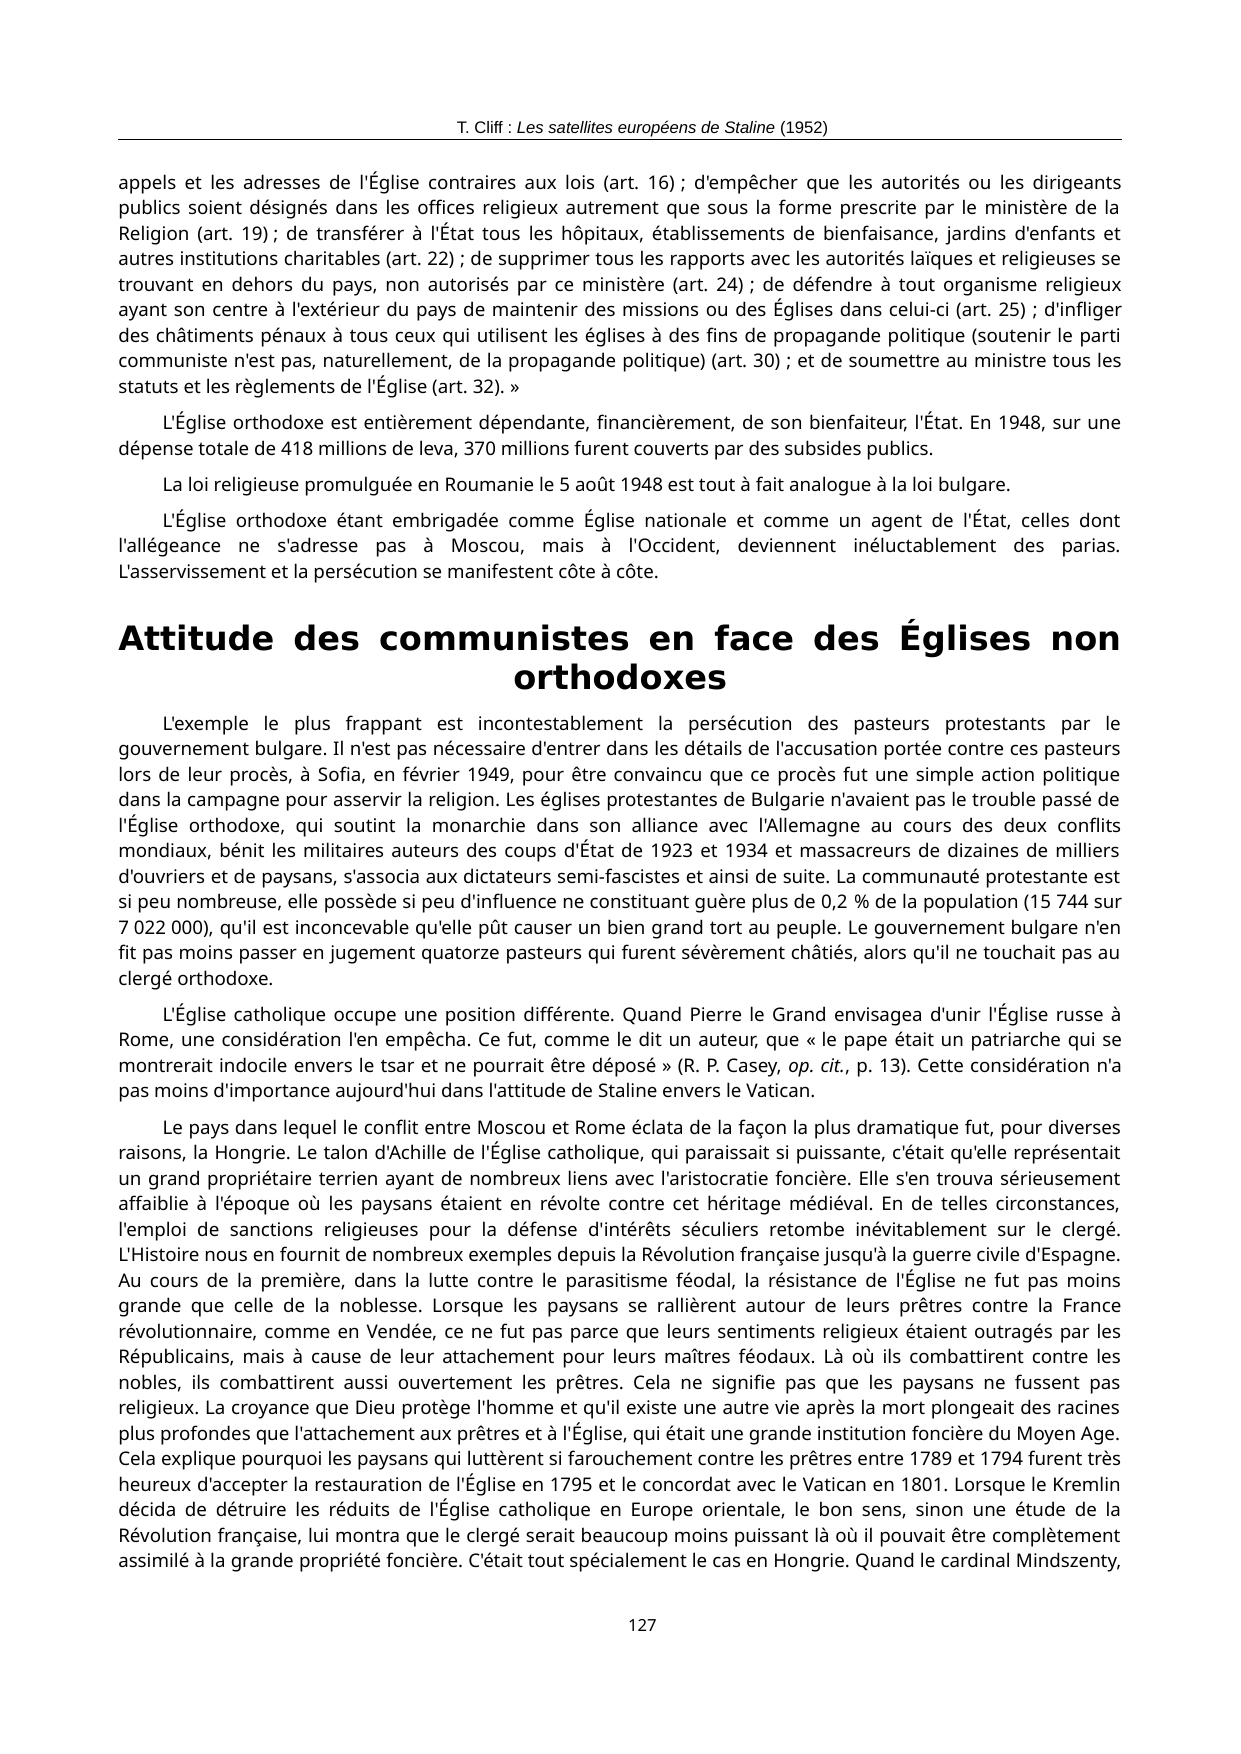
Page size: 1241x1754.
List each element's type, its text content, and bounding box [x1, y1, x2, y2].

text appels et les adresses de l'Église contraires aux lois (art. 16) ; d'empêcher que les autorités ou les dirigeants publics soient désignés dans les offices religieux autrement que sous la forme prescrite par le ministère de la Religion (art. 19) ; de transférer à l'État tous les hôpitaux, établissements de bienfaisance, jardins d'enfants et autres institutions charitables (art. 22) ; de supprimer tous les rapports avec les autorités laïques et religieuses se trouvant en dehors du pays, non autorisés par ce ministère (art. 24) ; de défendre à tout organisme religieux ayant son centre à l'extérieur du pays de maintenir des missions ou des Églises dans celui-ci (art. 25) ; d'infliger des châtiments pénaux à tous ceux qui utilisent les églises à des fins de propagande politique (soutenir le parti communiste n'est pas, naturellement, de la propagande politique) (art. 30) ; et de soumettre au ministre tous les statuts et les règlements de l'Église (art. 32). » [118, 169, 1122, 399]
text La loi religieuse promulguée en Roumanie le 5 août 1948 est tout à fait analogue à la loi bulgare. [118, 471, 1122, 496]
text Le pays dans lequel le conflit entre Moscou et Rome éclata de la façon la plus dramatique fut, pour diverses raisons, la Hongrie. Le talon d'Achille de l'Église catholique, qui paraissait si puissante, c'était qu'elle représentait un grand propriétaire terrien ayant de nombreux liens avec l'aristocratie foncière. Elle s'en trouva sérieusement affaiblie à l'époque où les paysans étaient en révolte contre cet héritage médiéval. En de telles circonstances, l'emploi de sanctions religieuses pour la défense d'intérêts séculiers retombe inévitablement sur le clergé. L'Histoire nous en fournit de nombreux exemples depuis la Révolution française jusqu'à la guerre civile d'Espagne. Au cours de la première, dans la lutte contre le parasitisme féodal, la résistance de l'Église ne fut pas moins grande que celle de la noblesse. Lorsque les paysans se rallièrent autour de leurs prêtres contre la France révolutionnaire, comme en Vendée, ce ne fut pas parce que leurs sentiments religieux étaient outragés par les Républicains, mais à cause de leur attachement pour leurs maîtres féodaux. Là où ils combattirent contre les nobles, ils combattirent aussi ouvertement les prêtres. Cela ne signifie pas que les paysans ne fussent pas religieux. La croyance que Dieu protège l'homme et qu'il existe une autre vie après la mort plongeait des racines plus profondes que l'attachement aux prêtres et à l'Église, qui était une grande institution foncière du Moyen Age. Cela explique pourquoi les paysans qui luttèrent si farouchement contre les prêtres entre 1789 et 1794 furent très heureux d'accepter la restauration de l'Église en 1795 et le concordat avec le Vatican en 1801. Lorsque le Kremlin décida de détruire les réduits de l'Église catholique en Europe orientale, le bon sens, sinon une étude de la Révolution française, lui montra que le clergé serait beaucoup moins puissant là où il pouvait être complètement assimilé à la grande propriété foncière. C'était tout spécialement le cas en Hongrie. Quand le cardinal Mindszenty, [118, 1114, 1122, 1573]
text L'exemple le plus frappant est incontestablement la persécution des pasteurs protestants par le gouvernement bulgare. Il n'est pas nécessaire d'entrer dans les détails de l'accusation portée contre ces pasteurs lors de leur procès, à Sofia, en février 1949, pour être convaincu que ce procès fut une simple action politique dans la campagne pour asservir la religion. Les églises protestantes de Bulgarie n'avaient pas le trouble passé de l'Église orthodoxe, qui soutint la monarchie dans son alliance avec l'Allemagne au cours des deux conflits mondiaux, bénit les militaires auteurs des coups d'État de 1923 et 1934 et massacreurs de dizaines de milliers d'ouvriers et de paysans, s'associa aux dictateurs semi-fascistes et ainsi de suite. La communauté protestante est si peu nombreuse, elle possède si peu d'influence ne constituant guère plus de 0,2 % de la population (15 744 sur 7 022 000), qu'il est inconcevable qu'elle pût causer un bien grand tort au peuple. Le gouvernement bulgare n'en fit pas moins passer en jugement quatorze pasteurs qui furent sévèrement châtiés, alors qu'il ne touchait pas au clergé orthodoxe. [118, 710, 1122, 991]
text L'Église catholique occupe une position différente. Quand Pierre le Grand envisagea d'unir l'Église russe à Rome, une considération l'en empêcha. Ce fut, comme le dit un auteur, que « le pape était un patriarche qui se montrerait indocile envers le tsar et ne pourrait être déposé » (R. P. Casey, op. cit., p. 13). Cette considération n'a pas moins d'importance aujourd'hui dans l'attitude de Staline envers le Vatican. [118, 1001, 1122, 1103]
text L'Église orthodoxe étant embrigadée comme Église nationale et comme un agent de l'État, celles dont l'allégeance ne s'adresse pas à Moscou, mais à l'Occident, deviennent inéluctablement des parias. L'asservissement et la persécution se manifestent côte à côte. [118, 507, 1122, 584]
text L'Église orthodoxe est entièrement dépendante, financièrement, de son bienfaiteur, l'État. En 1948, sur une dépense totale de 418 millions de leva, 370 millions furent couverts par des subsides publics. [118, 409, 1122, 460]
subtitle Attitude des communistes en face des Églises non orthodoxes [118, 619, 1122, 697]
